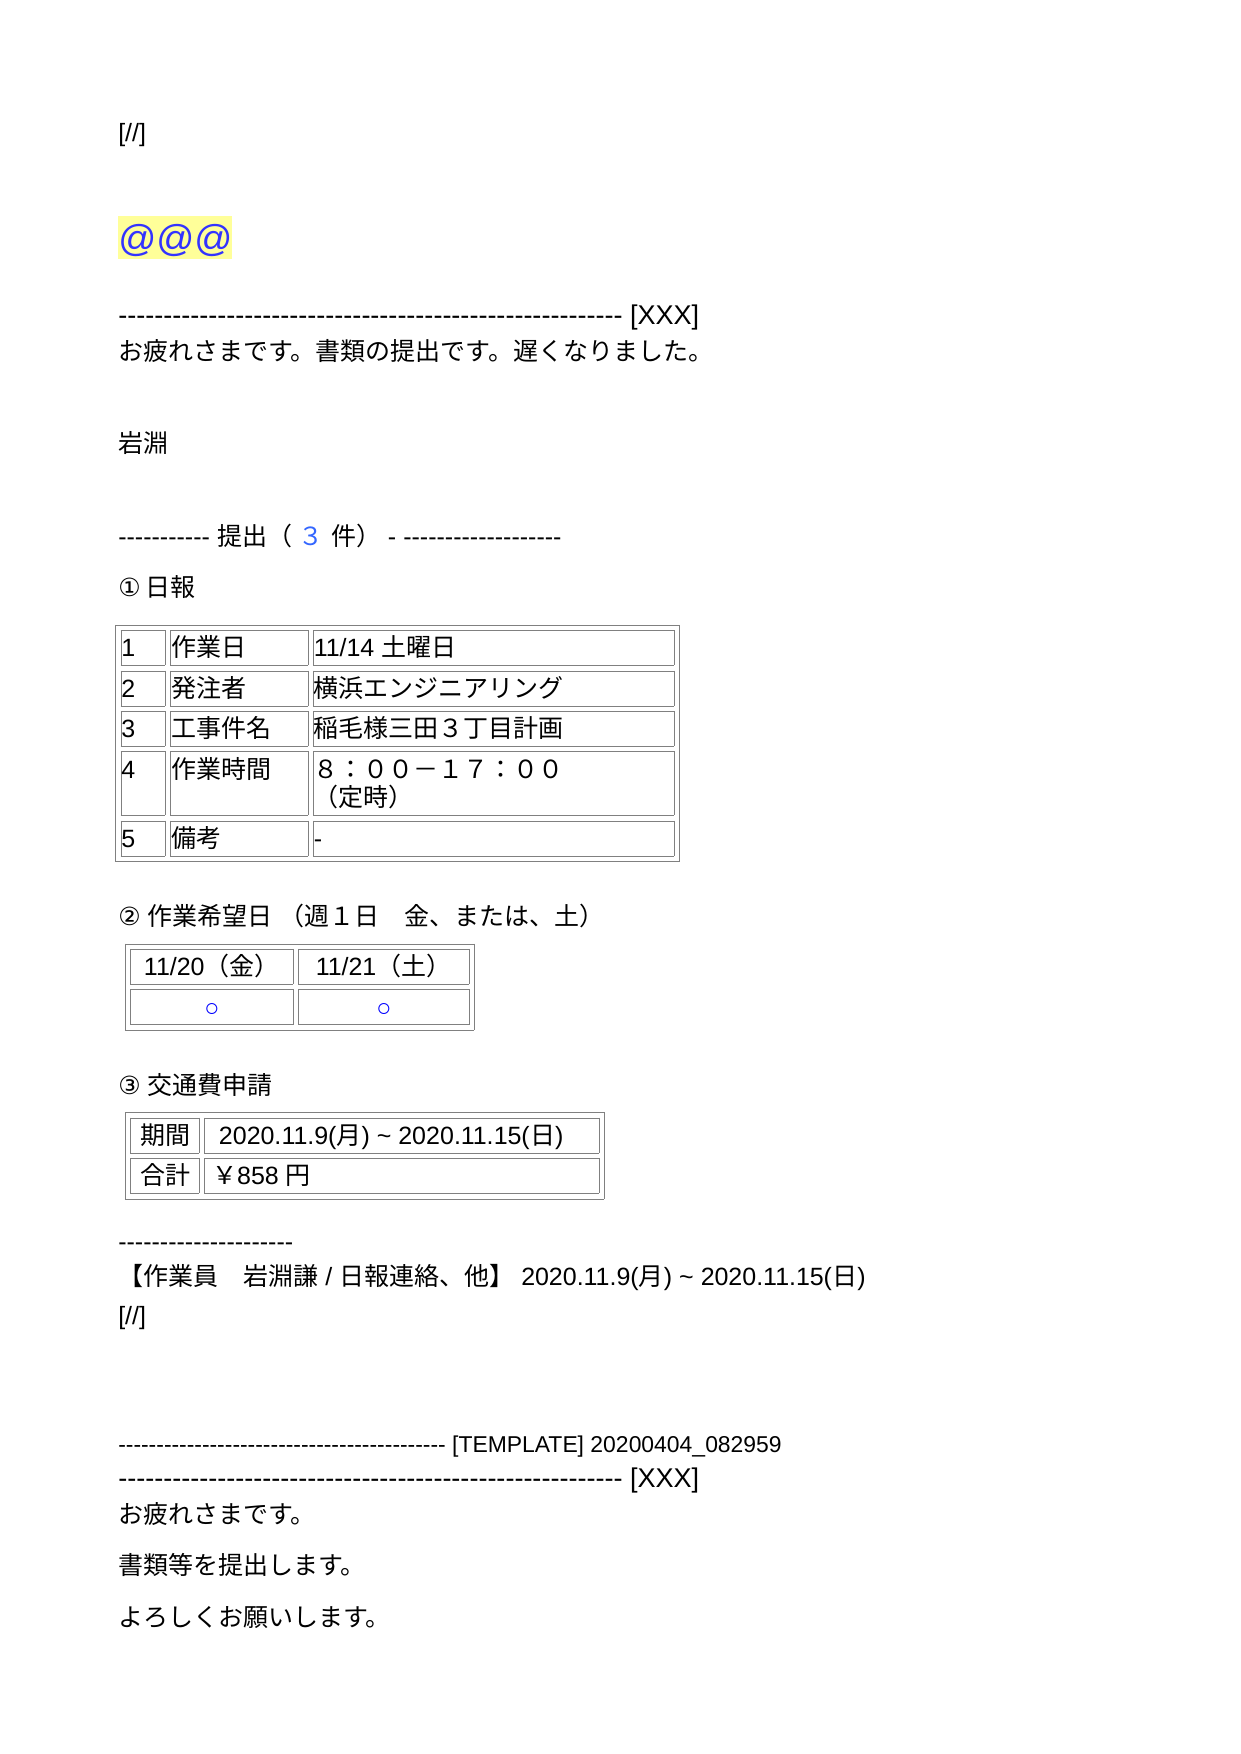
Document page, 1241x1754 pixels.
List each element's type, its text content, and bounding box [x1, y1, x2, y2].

text よろしくお願いします。 [118, 1602, 1122, 1631]
text --------------------- [118, 1227, 1122, 1256]
text -------------------------------------------------------- [XXX] [118, 299, 1122, 330]
table_cell - [314, 822, 674, 856]
table_header 作業日 [168, 626, 310, 665]
table_header 11/14 土曜日 [310, 626, 677, 665]
text お疲れさまです。書類の提出です。遅くなりました。 [118, 336, 1122, 365]
table_cell - [310, 815, 677, 856]
text お疲れさまです。 [118, 1499, 1122, 1528]
text ①日報 [118, 573, 1122, 602]
table_cell ￥858 円 [202, 1153, 602, 1193]
table_cell 合計 [128, 1153, 202, 1193]
table_header 11/20（金） [128, 945, 296, 984]
table_cell ○ [296, 984, 471, 1024]
text ----------- 提出（ ３ 件） - ------------------- [118, 522, 1122, 551]
table_cell 発注者 [168, 665, 310, 706]
text -------------------------------------------------------- [XXX] [118, 1462, 1122, 1493]
table_header 期間 [128, 1113, 202, 1153]
table_cell 4 [118, 746, 168, 815]
text 【作業員 岩淵謙 / 日報連絡、他】 2020.11.9(月) ~ 2020.11.15(日) [118, 1262, 1122, 1291]
table_header 2020.11.9(月) ~ 2020.11.15(日) [202, 1113, 602, 1153]
text ------------------------------------------- [TEMPLATE] 20200404_082959 [118, 1431, 1122, 1457]
text 書類等を提出します。 [118, 1551, 1122, 1580]
table_cell ○ [128, 984, 296, 1024]
table_header 1 [118, 626, 168, 665]
text [//] [118, 1301, 1122, 1330]
table_cell 5 [118, 815, 168, 856]
text @@@ [118, 216, 1122, 259]
text ③ 交通費申請 [118, 1071, 1122, 1100]
table_cell 稲毛様三田３丁目計画 [310, 706, 677, 746]
table_cell 工事件名 [168, 706, 310, 746]
table_cell 備考 [168, 815, 310, 856]
text [//] [118, 118, 1122, 147]
text ② 作業希望日 （週１日 金、または、土） [118, 902, 1122, 931]
table_cell 2 [118, 665, 168, 706]
table_cell 作業時間 [168, 746, 310, 815]
text 岩淵 [118, 429, 1122, 458]
table_header 11/21（土） [296, 945, 471, 984]
table_cell 3 [118, 706, 168, 746]
table_cell ８：００－１７：００ （定時） [310, 746, 677, 815]
table_cell 横浜エンジニアリング [310, 665, 677, 706]
